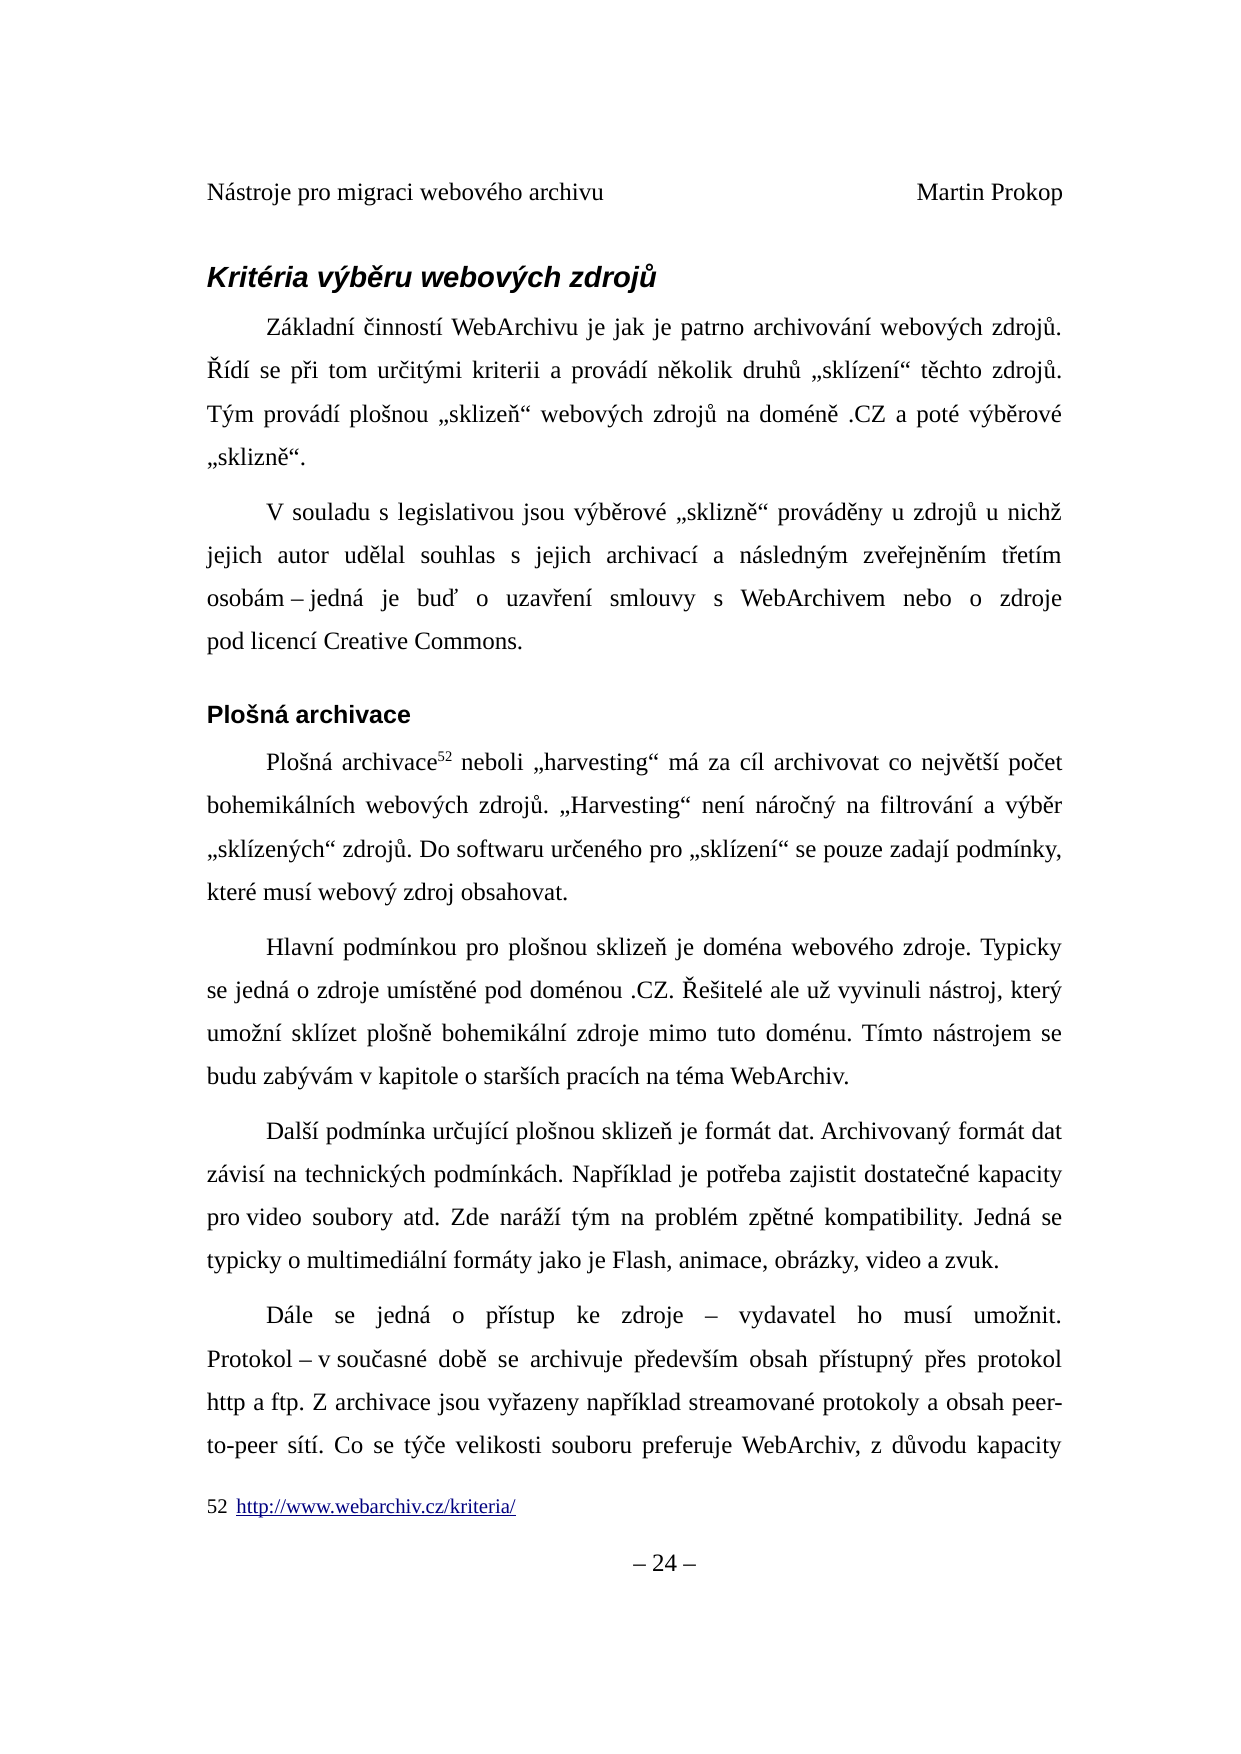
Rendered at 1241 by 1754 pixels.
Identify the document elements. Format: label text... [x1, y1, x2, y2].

subtitle Plošná archivace [207, 700, 1063, 729]
text Základní činností WebArchivu je jak je patrno archivování webových zdrojů. Řídí se při tom určitými kriterii a provádí několik druhů „sklízení“ těchto zdrojů. Tým provádí plošnou „sklizeň“ webových zdrojů na doméně .CZ a poté výběrové „sklizně“. [207, 312, 1063, 471]
text V souladu s legislativou jsou výběrové „sklizně“ prováděny u zdrojů u nichž jejich autor udělal souhlas s jejich archivací a následným zveřejněním třetím osobám – jedná je buď o uzavření smlouvy s WebArchivem nebo o zdroje pod licencí Creative Commons. [207, 497, 1063, 655]
text Hlavní podmínkou pro plošnou sklizeň je doména webového zdroje. Typicky se jedná o zdroje umístěné pod doménou .CZ. Řešitelé ale už vyvinuli nástroj, který umožní sklízet plošně bohemikální zdroje mimo tuto doménu. Tímto nástrojem se budu zabývám v kapitole o starších pracích na téma WebArchiv. [207, 932, 1063, 1090]
text http://www.webarchiv.cz/kriteria/ [207, 1494, 1063, 1518]
text Dále se jedná o přístup ke zdroje – vydavatel ho musí umožnit. Protokol – v současné době se archivuje především obsah přístupný přes protokol http a ftp. Z archivace jsou vyřazeny například streamované protokoly a obsah peer-to-peer sítí. Co se týče velikosti souboru preferuje WebArchiv, z důvodu kapacity [207, 1301, 1063, 1459]
text Plošná archivace neboli „harvesting“ má za cíl archivovat co největší počet bohemikálních webových zdrojů. „Harvesting“ není náročný na filtrování a výběr „sklízených“ zdrojů. Do softwaru určeného pro „sklízení“ se pouze zadají podmínky, které musí webový zdroj obsahovat. [207, 747, 1063, 906]
subtitle Kritéria výběru webových zdrojů [207, 260, 1063, 294]
text Další podmínka určující plošnou sklizeň je formát dat. Archivovaný formát dat závisí na technických podmínkách. Například je potřeba zajistit dostatečné kapacity pro video soubory atd. Zde naráží tým na problém zpětné kompatibility. Jedná se typicky o multimediální formáty jako je Flash, animace, obrázky, video a zvuk. [207, 1116, 1063, 1274]
